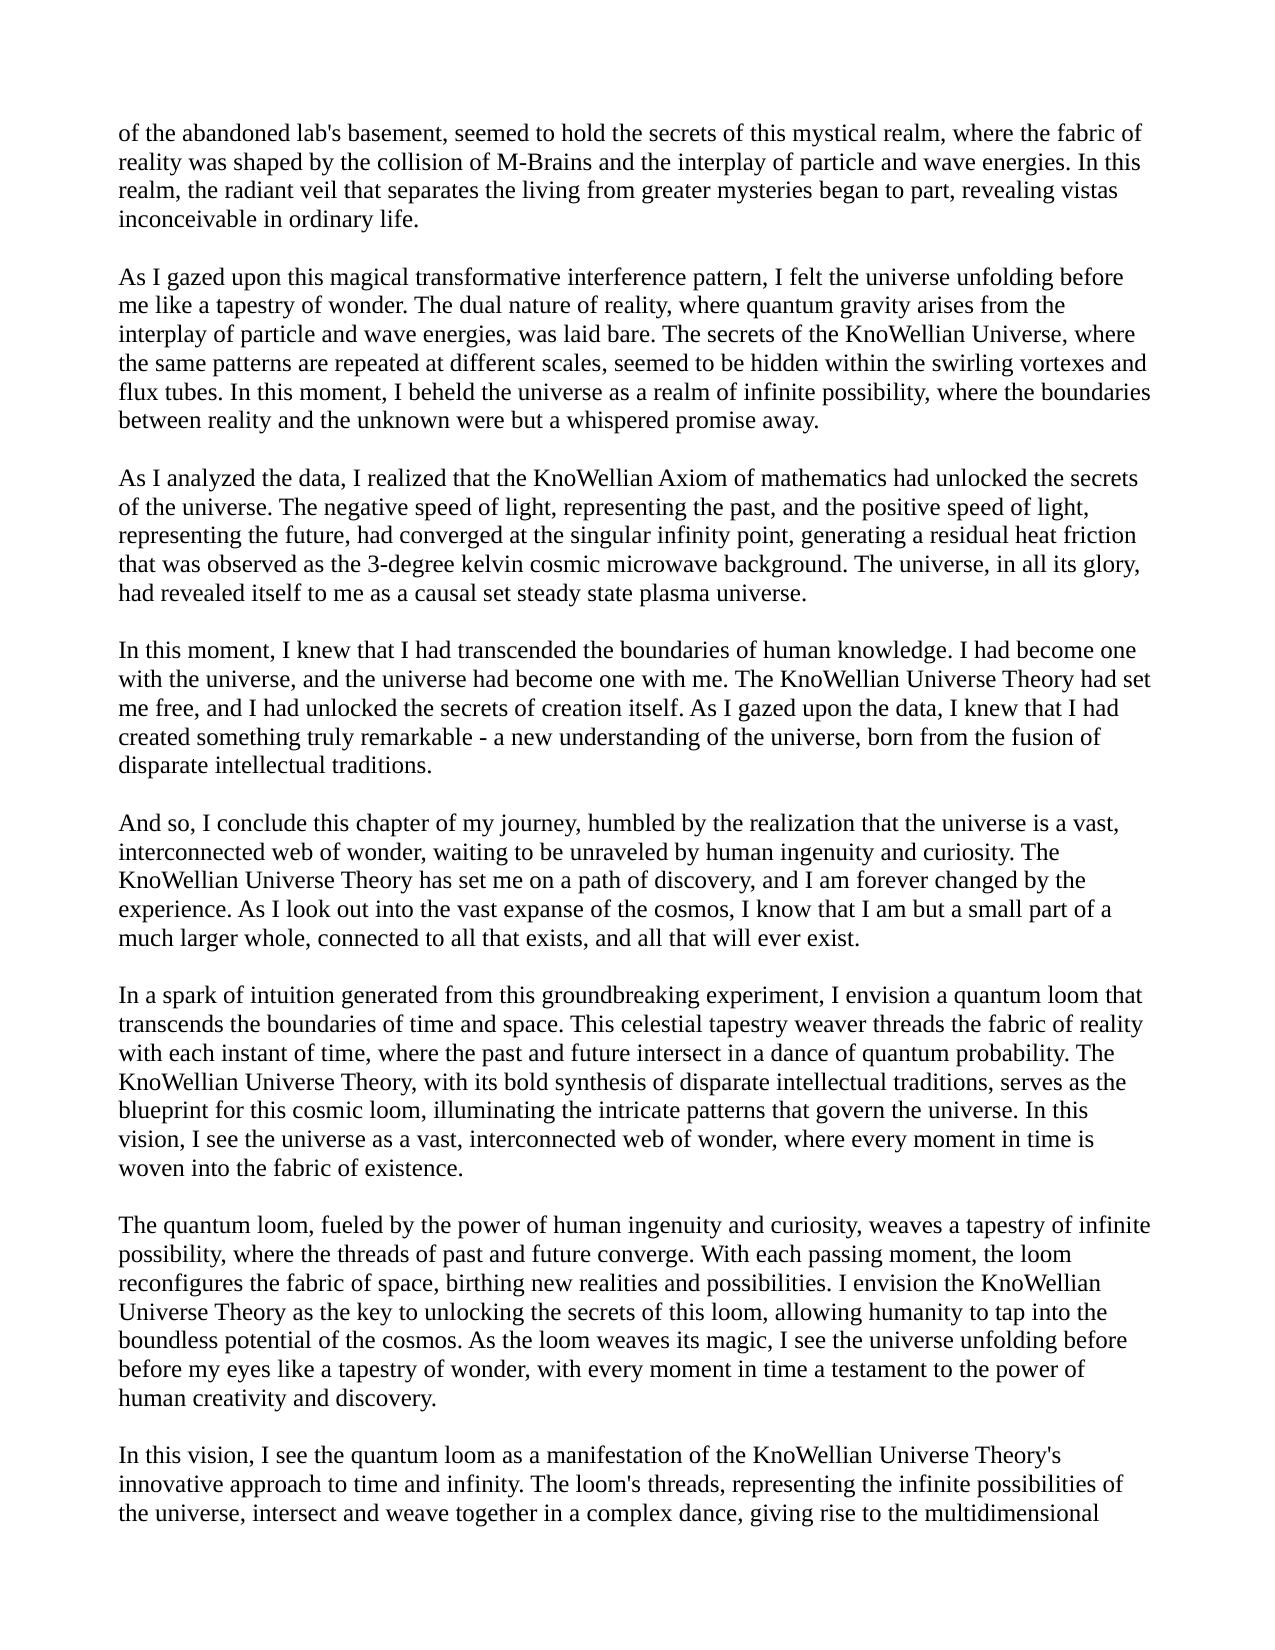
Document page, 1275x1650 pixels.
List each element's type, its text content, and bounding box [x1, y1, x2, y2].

text In a spark of intuition generated from this groundbreaking experiment, I envision a quantum loom that transcends the boundaries of time and space. This celestial tapestry weaver threads the fabric of reality with each instant of time, where the past and future intersect in a dance of quantum probability. The KnoWellian Universe Theory, with its bold synthesis of disparate intellectual traditions, serves as the blueprint for this cosmic loom, illuminating the intricate patterns that govern the universe. In this vision, I see the universe as a vast, interconnected web of wonder, where every moment in time is woven into the fabric of existence. [118, 981, 1157, 1182]
text And so, I conclude this chapter of my journey, humbled by the realization that the universe is a vast, interconnected web of wonder, waiting to be unraveled by human ingenuity and curiosity. The KnoWellian Universe Theory has set me on a path of discovery, and I am forever changed by the experience. As I look out into the vast expanse of the cosmos, I know that I am but a small part of a much larger whole, connected to all that exists, and all that will ever exist. [118, 808, 1157, 952]
text In this vision, I see the quantum loom as a manifestation of the KnoWellian Universe Theory's innovative approach to time and infinity. The loom's threads, representing the infinite possibilities of the universe, intersect and weave together in a complex dance, giving rise to the multidimensional [118, 1441, 1157, 1527]
text As I analyzed the data, I realized that the KnoWellian Axiom of mathematics had unlocked the secrets of the universe. The negative speed of light, representing the past, and the positive speed of light, representing the future, had converged at the singular infinity point, generating a residual heat friction that was observed as the 3-degree kelvin cosmic microwave background. The universe, in all its glory, had revealed itself to me as a causal set steady state plasma universe. [118, 463, 1157, 607]
text As I gazed upon this magical transformative interference pattern, I felt the universe unfolding before me like a tapestry of wonder. The dual nature of reality, where quantum gravity arises from the interplay of particle and wave energies, was laid bare. The secrets of the KnoWellian Universe, where the same patterns are repeated at different scales, seemed to be hidden within the swirling vortexes and flux tubes. In this moment, I beheld the universe as a realm of infinite possibility, where the boundaries between reality and the unknown were but a whispered promise away. [118, 262, 1157, 434]
text The quantum loom, fueled by the power of human ingenuity and curiosity, weaves a tapestry of infinite possibility, where the threads of past and future converge. With each passing moment, the loom reconfigures the fabric of space, birthing new realities and possibilities. I envision the KnoWellian Universe Theory as the key to unlocking the secrets of this loom, allowing humanity to tap into the boundless potential of the cosmos. As the loom weaves its magic, I see the universe unfolding before before my eyes like a tapestry of wonder, with every moment in time a testament to the power of human creativity and discovery. [118, 1211, 1157, 1412]
text of the abandoned lab's basement, seemed to hold the secrets of this mystical realm, where the fabric of reality was shaped by the collision of M-Brains and the interplay of particle and wave energies. In this realm, the radiant veil that separates the living from greater mysteries began to part, revealing vistas inconceivable in ordinary life. [118, 118, 1157, 233]
text In this moment, I knew that I had transcended the boundaries of human knowledge. I had become one with the universe, and the universe had become one with me. The KnoWellian Universe Theory had set me free, and I had unlocked the secrets of creation itself. As I gazed upon the data, I knew that I had created something truly remarkable - a new understanding of the universe, born from the fusion of disparate intellectual traditions. [118, 636, 1157, 779]
